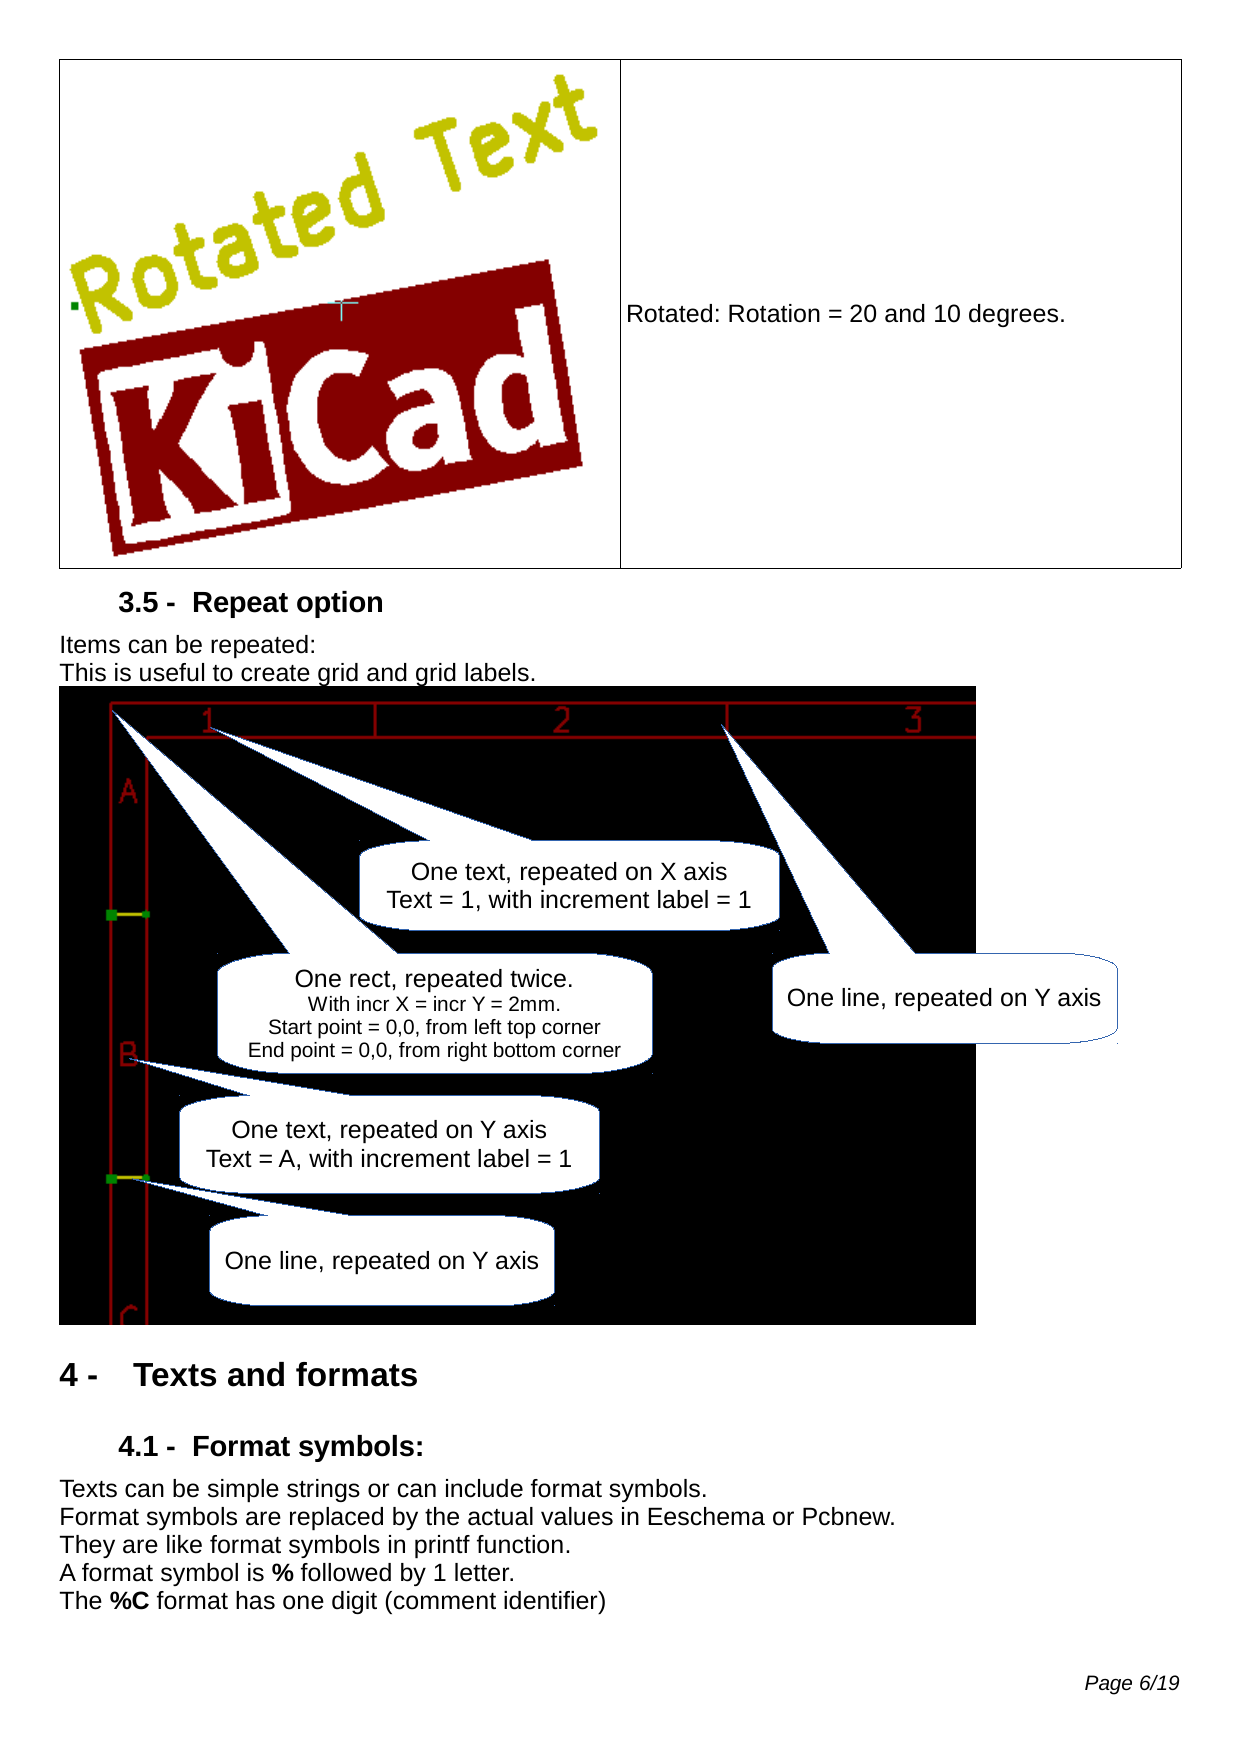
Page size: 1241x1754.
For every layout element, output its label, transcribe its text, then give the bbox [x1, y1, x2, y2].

text The %C format has one digit (comment identifier) [59, 1587, 1181, 1615]
subtitle Texts and formats [59, 1356, 1181, 1394]
table_cell [60, 60, 620, 568]
text A format symbol is % followed by 1 letter. [59, 1559, 1181, 1587]
subtitle Repeat option [118, 586, 1181, 618]
text This is useful to create grid and grid labels. [59, 659, 1181, 687]
text Format symbols are replaced by the actual values in Eeschema or Pcbnew. [59, 1503, 1181, 1531]
text Texts can be simple strings or can include format symbols. [59, 1475, 1181, 1503]
subtitle Format symbols: [118, 1430, 1181, 1463]
text Items can be repeated: [59, 631, 1181, 659]
table_cell Rotated: Rotation = 20 and 10 degrees. [621, 60, 1181, 568]
text They are like format symbols in printf function. [59, 1531, 1181, 1559]
